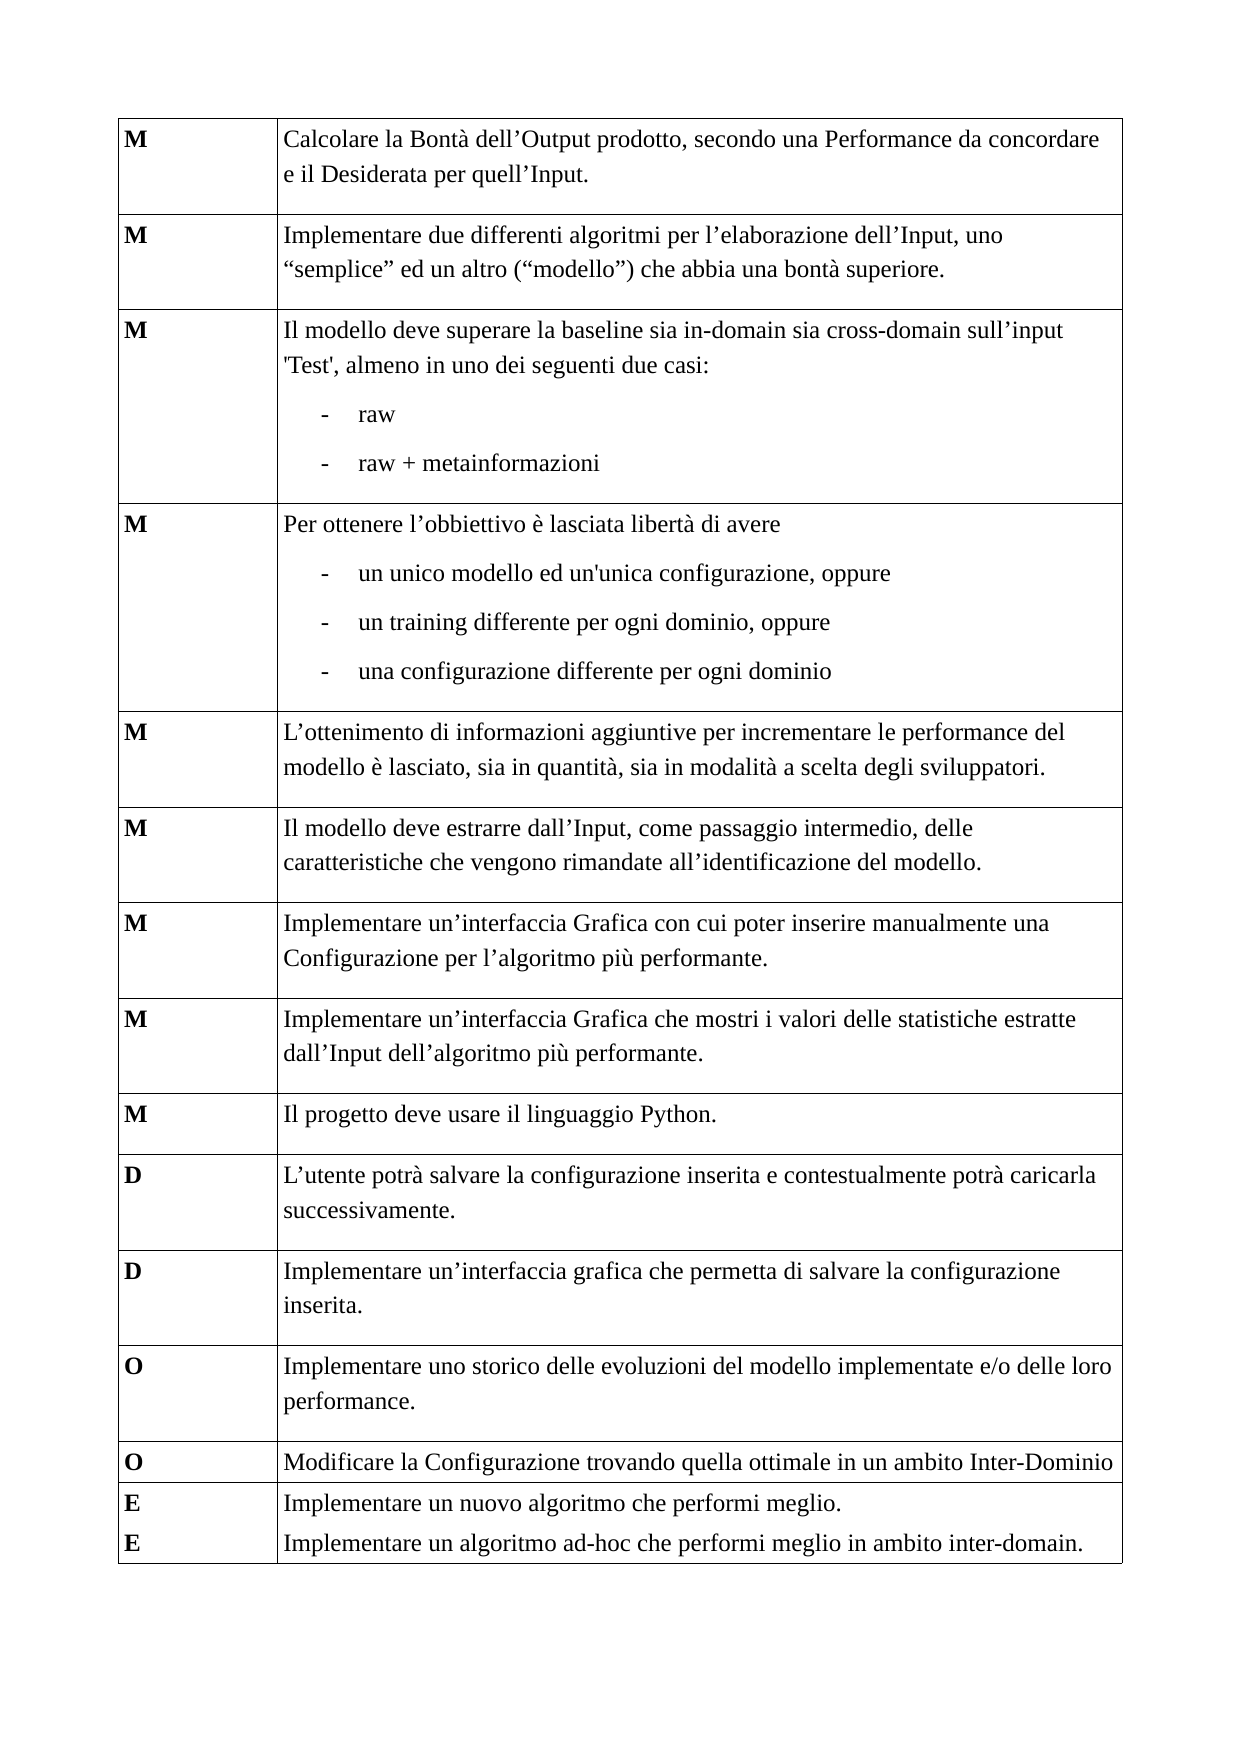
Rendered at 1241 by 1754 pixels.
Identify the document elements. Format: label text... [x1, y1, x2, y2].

table_cell M [119, 119, 277, 214]
table_cell M [119, 808, 277, 902]
table_cell M [119, 1094, 277, 1154]
table_cell L’utente potrà salvare la configurazione inserita e contestualmente potrà caricarla successivamente. [278, 1155, 1122, 1250]
table_cell Il modello deve estrarre dall’Input, come passaggio intermedio, delle caratteristiche che vengono rimandate all’identificazione del modello. [278, 808, 1122, 902]
table_cell L’ottenimento di informazioni aggiuntive per incrementare le performance del modello è lasciato, sia in quantità, sia in modalità a scelta degli sviluppatori. [278, 712, 1122, 807]
table_cell D [119, 1155, 277, 1250]
table_cell Implementare un’interfaccia grafica che permetta di salvare la configurazione inserita. [278, 1251, 1122, 1345]
table_cell Calcolare la Bontà dell’Output prodotto, secondo una Performance da concordare e il Desiderata per quell’Input. [278, 119, 1122, 214]
table_cell M [119, 903, 277, 998]
table_cell Il progetto deve usare il linguaggio Python. [278, 1094, 1122, 1154]
table_cell O [119, 1442, 277, 1481]
table_cell M [119, 310, 277, 503]
table_cell Implementare due differenti algoritmi per l’elaborazione dell’Input, uno “semplice” ed un altro (“modello”) che abbia una bontà superiore. [278, 215, 1122, 309]
table_cell E [119, 1483, 277, 1522]
table_cell O [119, 1346, 277, 1441]
table_cell M [119, 712, 277, 807]
table_cell M [119, 215, 277, 309]
table_cell M [119, 999, 277, 1093]
table_cell Implementare un’interfaccia Grafica con cui poter inserire manualmente una Configurazione per l’algoritmo più performante. [278, 903, 1122, 998]
table_cell Implementare uno storico delle evoluzioni del modello implementate e/o delle loro performance. [278, 1346, 1122, 1441]
table_cell Per ottenere l’obbiettivo è lasciata libertà di avere un unico modello ed un'unica configurazione, oppure un training differente per ogni dominio, oppure una configurazione differente per ogni dominio [278, 504, 1122, 711]
table_cell E [119, 1522, 277, 1562]
table_cell M [119, 504, 277, 711]
table_cell Implementare un algoritmo ad-hoc che performi meglio in ambito inter-domain. [278, 1522, 1122, 1562]
table_cell Implementare un’interfaccia Grafica che mostri i valori delle statistiche estratte dall’Input dell’algoritmo più performante. [278, 999, 1122, 1093]
table_cell Implementare un nuovo algoritmo che performi meglio. [278, 1483, 1122, 1522]
table_cell Il modello deve superare la baseline sia in-domain sia cross-domain sull’input 'Test', almeno in uno dei seguenti due casi: raw raw + metainformazioni [278, 310, 1122, 503]
table_cell D [119, 1251, 277, 1345]
table_cell Modificare la Configurazione trovando quella ottimale in un ambito Inter-Dominio [278, 1442, 1122, 1481]
